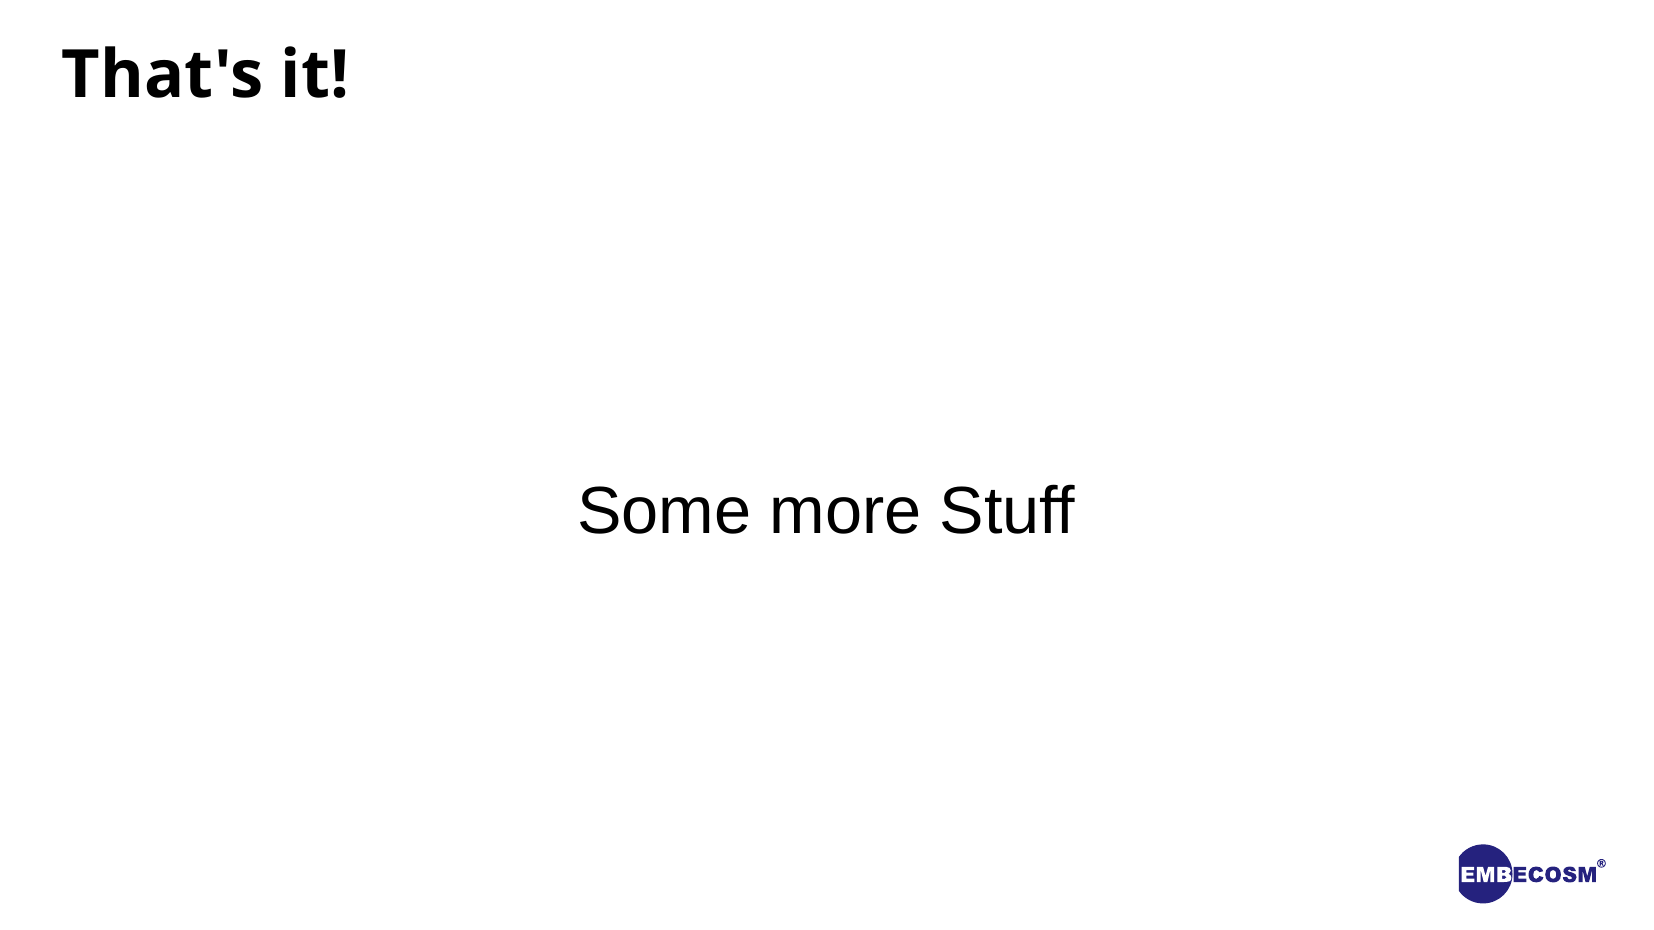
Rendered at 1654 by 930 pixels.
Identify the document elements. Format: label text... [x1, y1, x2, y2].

subtitle Some more Stuff [94, 177, 1559, 845]
title That's it! [47, 26, 1606, 178]
